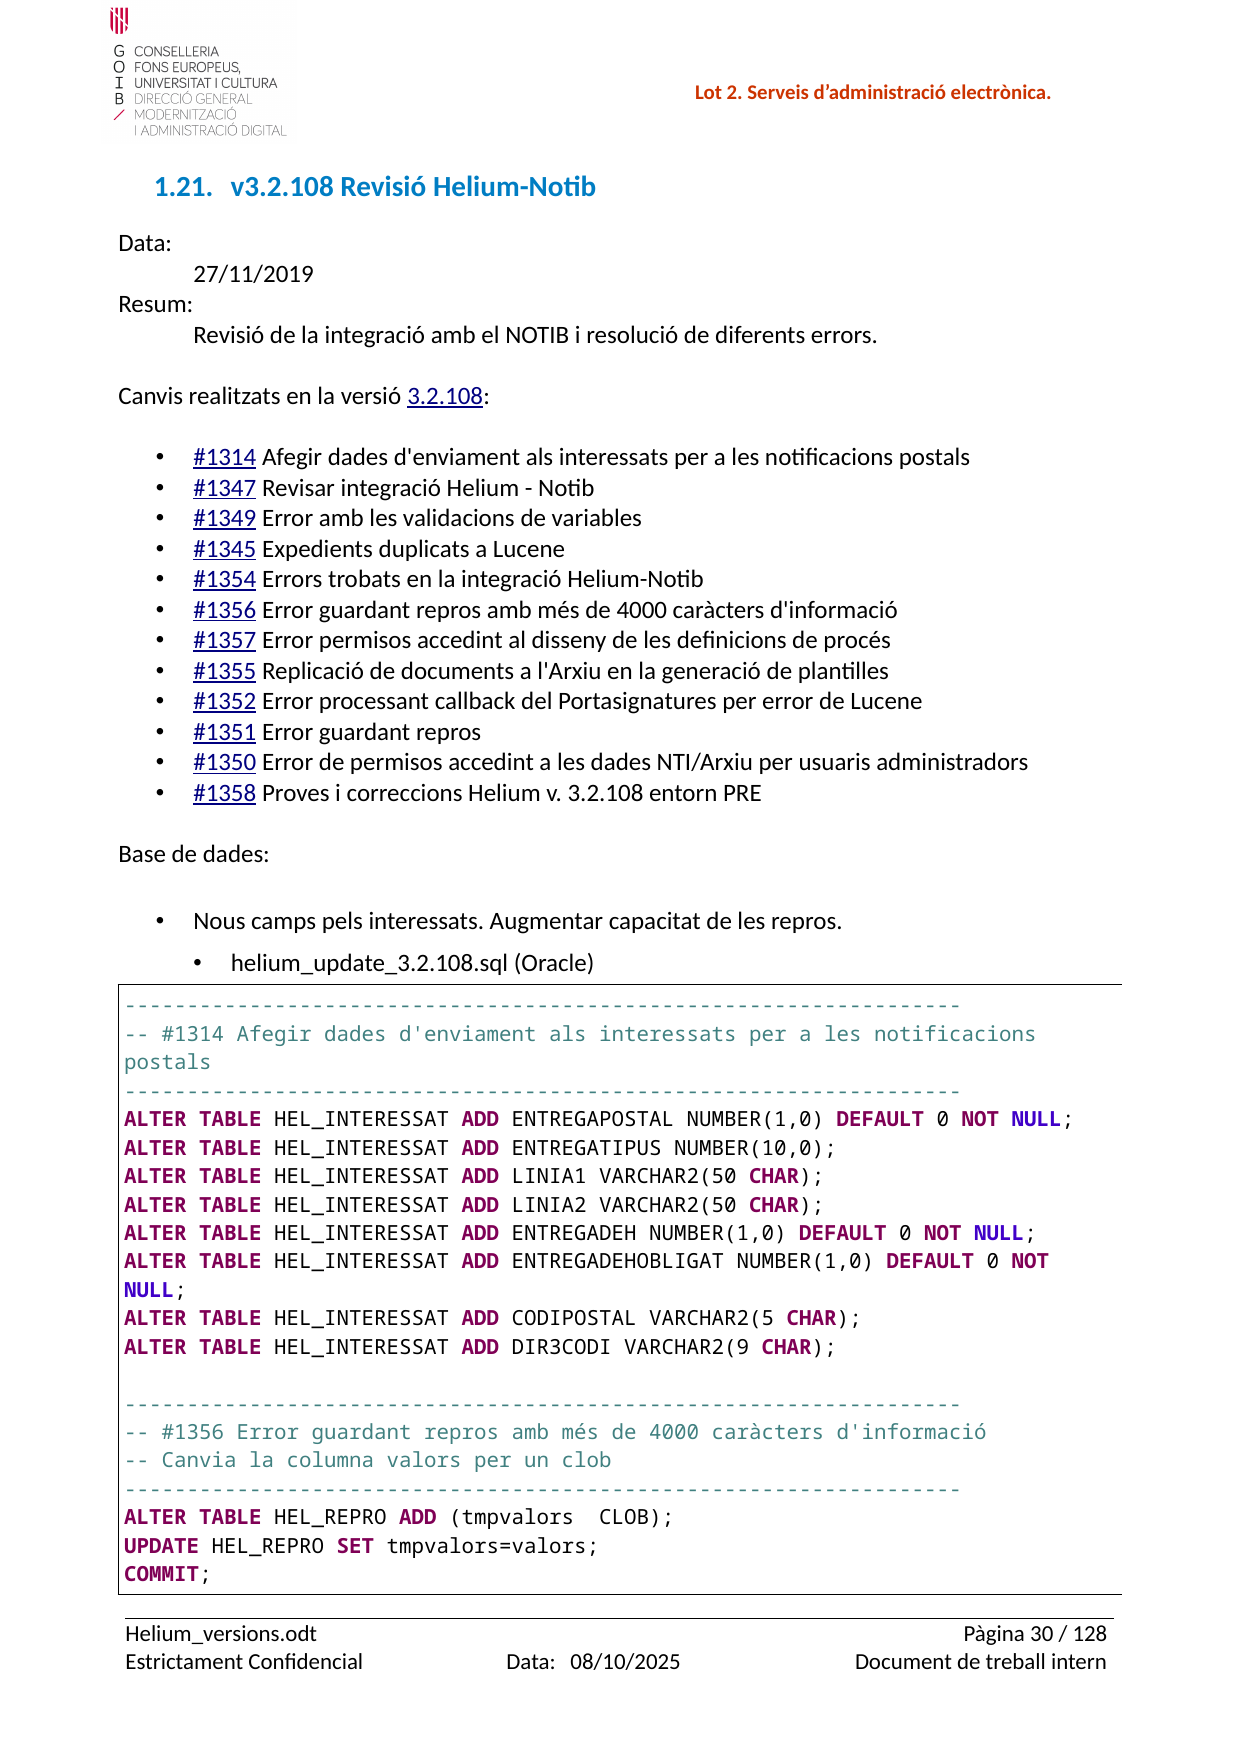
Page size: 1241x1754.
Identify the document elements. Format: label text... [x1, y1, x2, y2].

list #1358 Proves i correccions Helium v. 3.2.108 entorn PRE [156, 777, 1122, 807]
list #1351 Error guardant repros [156, 716, 1122, 746]
table_header ------------------------------------------------------------------- -- #1314 Afegir dades d'enviament als interessats per a les notificacions postals ------------------------------------------------------------------- ALTER TABLE HEL_INTERESSAT ADD ENTREGAPOSTAL NUMBER(1,0) DEFAULT 0 NOT NULL; ALTER TABLE HEL_INTERESSAT ADD ENTREGATIPUS NUMBER(10,0); ALTER TABLE HEL_INTERESSAT ADD LINIA1 VARCHAR2(50 CHAR); ALTER TABLE HEL_INTERESSAT ADD LINIA2 VARCHAR2(50 CHAR); ALTER TABLE HEL_INTERESSAT ADD ENTREGADEH NUMBER(1,0) DEFAULT 0 NOT NULL; ALTER TABLE HEL_INTERESSAT ADD ENTREGADEHOBLIGAT NUMBER(1,0) DEFAULT 0 NOT NULL; ALTER TABLE HEL_INTERESSAT ADD CODIPOSTAL VARCHAR2(5 CHAR); ALTER TABLE HEL_INTERESSAT ADD DIR3CODI VARCHAR2(9 CHAR); ------------------------------------------------------------------- -- #1356 Error guardant repros amb més de 4000 caràcters d'informació -- Canvia la columna valors per un clob ------------------------------------------------------------------- ALTER TABLE HEL_REPRO ADD (tmpvalors CLOB); UPDATE HEL_REPRO SET tmpvalors=valors; COMMIT; [119, 985, 1122, 1593]
list #1349 Error amb les validacions de variables [156, 502, 1122, 533]
text Canvis realitzats en la versió 3.2.108: [118, 380, 1122, 411]
list #1356 Error guardant repros amb més de 4000 caràcters d'informació [156, 594, 1122, 624]
picture [100, 0, 297, 144]
text Revisió de la integració amb el NOTIB i resolució de diferents errors. [118, 319, 1122, 350]
list #1314 Afegir dades d'enviament als interessats per a les notificacions postals [156, 441, 1122, 472]
list Nous camps pels interessats. Augmentar capacitat de les repros. [156, 905, 1122, 936]
text Data: [118, 228, 1122, 258]
list #1347 Revisar integració Helium - Notib [156, 472, 1122, 502]
list #1355 Replicació de documents a l'Arxiu en la generació de plantilles [156, 655, 1122, 685]
list #1357 Error permisos accedint al disseny de les definicions de procés [156, 624, 1122, 655]
list #1345 Expedients duplicats a Lucene [156, 533, 1122, 563]
text Resum: [118, 289, 1122, 319]
text 27/11/2019 [118, 258, 1122, 289]
list helium_update_3.2.108.sql (Oracle) [193, 947, 1122, 978]
list #1354 Errors trobats en la integració Helium-Notib [156, 563, 1122, 594]
text Base de dades: [118, 838, 1122, 868]
list #1350 Error de permisos accedint a les dades NTI/Arxiu per usuaris administradors [156, 746, 1122, 777]
subtitle v3.2.108 Revisió Helium-Notib [153, 168, 1122, 204]
list #1352 Error processant callback del Portasignatures per error de Lucene [156, 685, 1122, 716]
